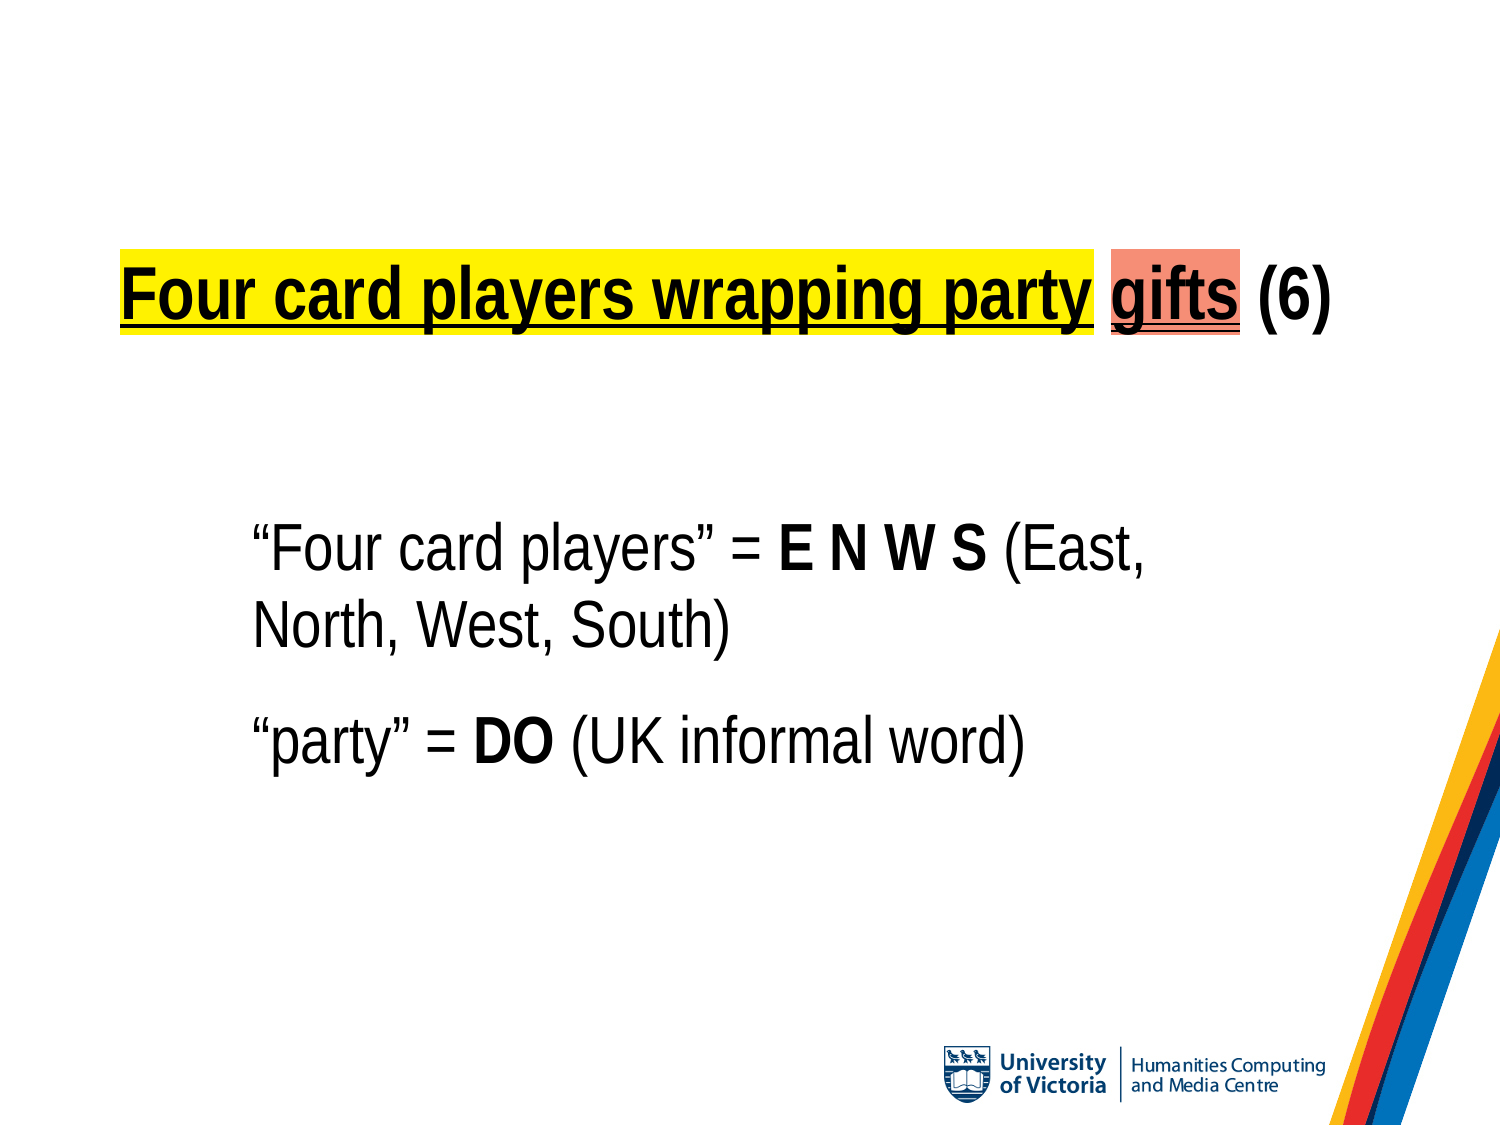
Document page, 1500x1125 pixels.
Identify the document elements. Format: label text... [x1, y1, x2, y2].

picture [0, 0, 1500, 1125]
list “Four card players” = E N W S (East, North, West, South) “party” = DO (UK informal word) [181, 507, 1209, 1015]
title Four card players wrapping party gifts (6) [120, 198, 1380, 386]
